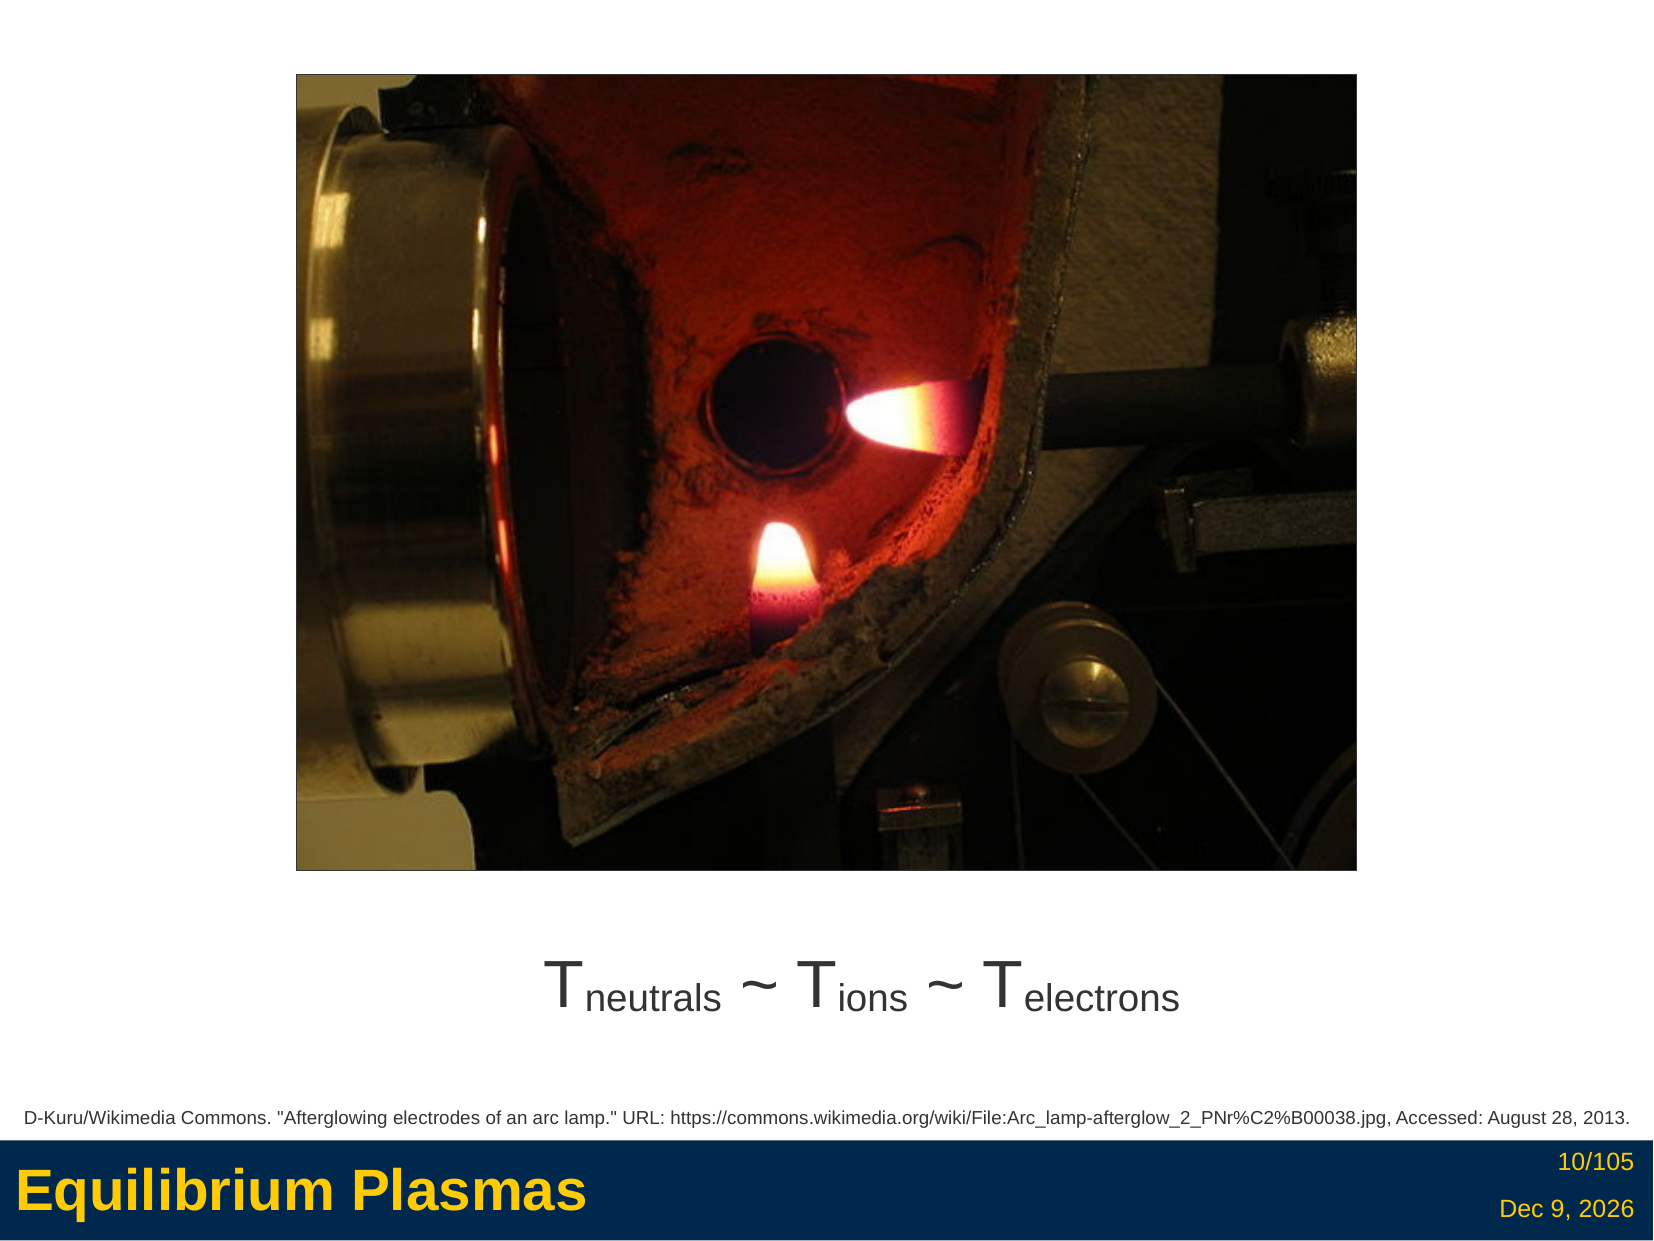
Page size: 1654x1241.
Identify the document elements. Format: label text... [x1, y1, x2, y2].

list Tneutrals ~ Tions ~ Telectrons [82, 896, 1571, 1072]
title Equilibrium Plasmas [14, 1140, 1380, 1241]
picture [296, 75, 1356, 871]
